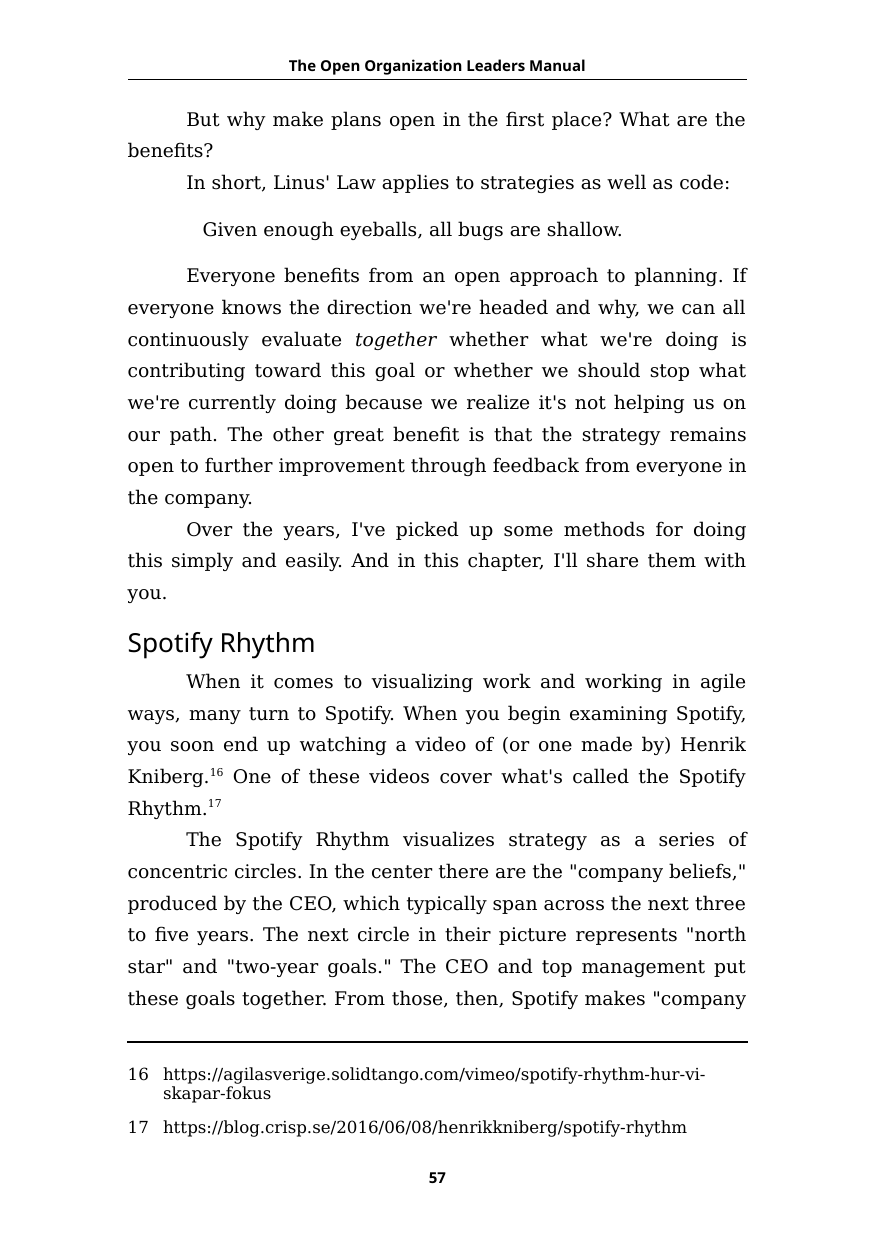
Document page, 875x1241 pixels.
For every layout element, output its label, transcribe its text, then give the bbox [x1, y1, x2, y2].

text https://agilasverige.solidtango.com/vimeo/spotify-rhythm-hur-vi-skapar-fokus [127, 1064, 747, 1103]
subtitle Spotify Rhythm [127, 629, 747, 659]
text But why make plans open in the first place? What are the benefits? [127, 109, 747, 162]
text https://blog.crisp.se/2016/06/08/henrikkniberg/spotify-rhythm [127, 1118, 747, 1138]
text The Spotify Rhythm visualizes strategy as a series of concentric circles. In the center there are the "company beliefs," produced by the CEO, which typically span across the next three to five years. The next circle in their picture represents "north star" and "two-year goals." The CEO and top management put these goals together. From those, then, Spotify makes "company [127, 829, 747, 1009]
text Everyone benefits from an open approach to planning. If everyone knows the direction we're headed and why, we can all continuously evaluate together whether what we're doing is contributing toward this goal or whether we should stop what we're currently doing because we realize it's not helping us on our path. The other great benefit is that the strategy remains open to further improvement through feedback from everyone in the company. [127, 265, 747, 509]
text In short, Linus' Law applies to strategies as well as code: [127, 172, 747, 194]
text Given enough eyeballs, all bugs are shallow. [202, 219, 747, 241]
text Over the years, I've picked up some methods for doing this simply and easily. And in this chapter, I'll share them with you. [127, 519, 747, 604]
text When it comes to visualizing work and working in agile ways, many turn to Spotify. When you begin examining Spotify, you soon end up watching a video of (or one made by) Henrik Kniberg. One of these videos cover what's called the Spotify Rhythm. [127, 671, 747, 819]
